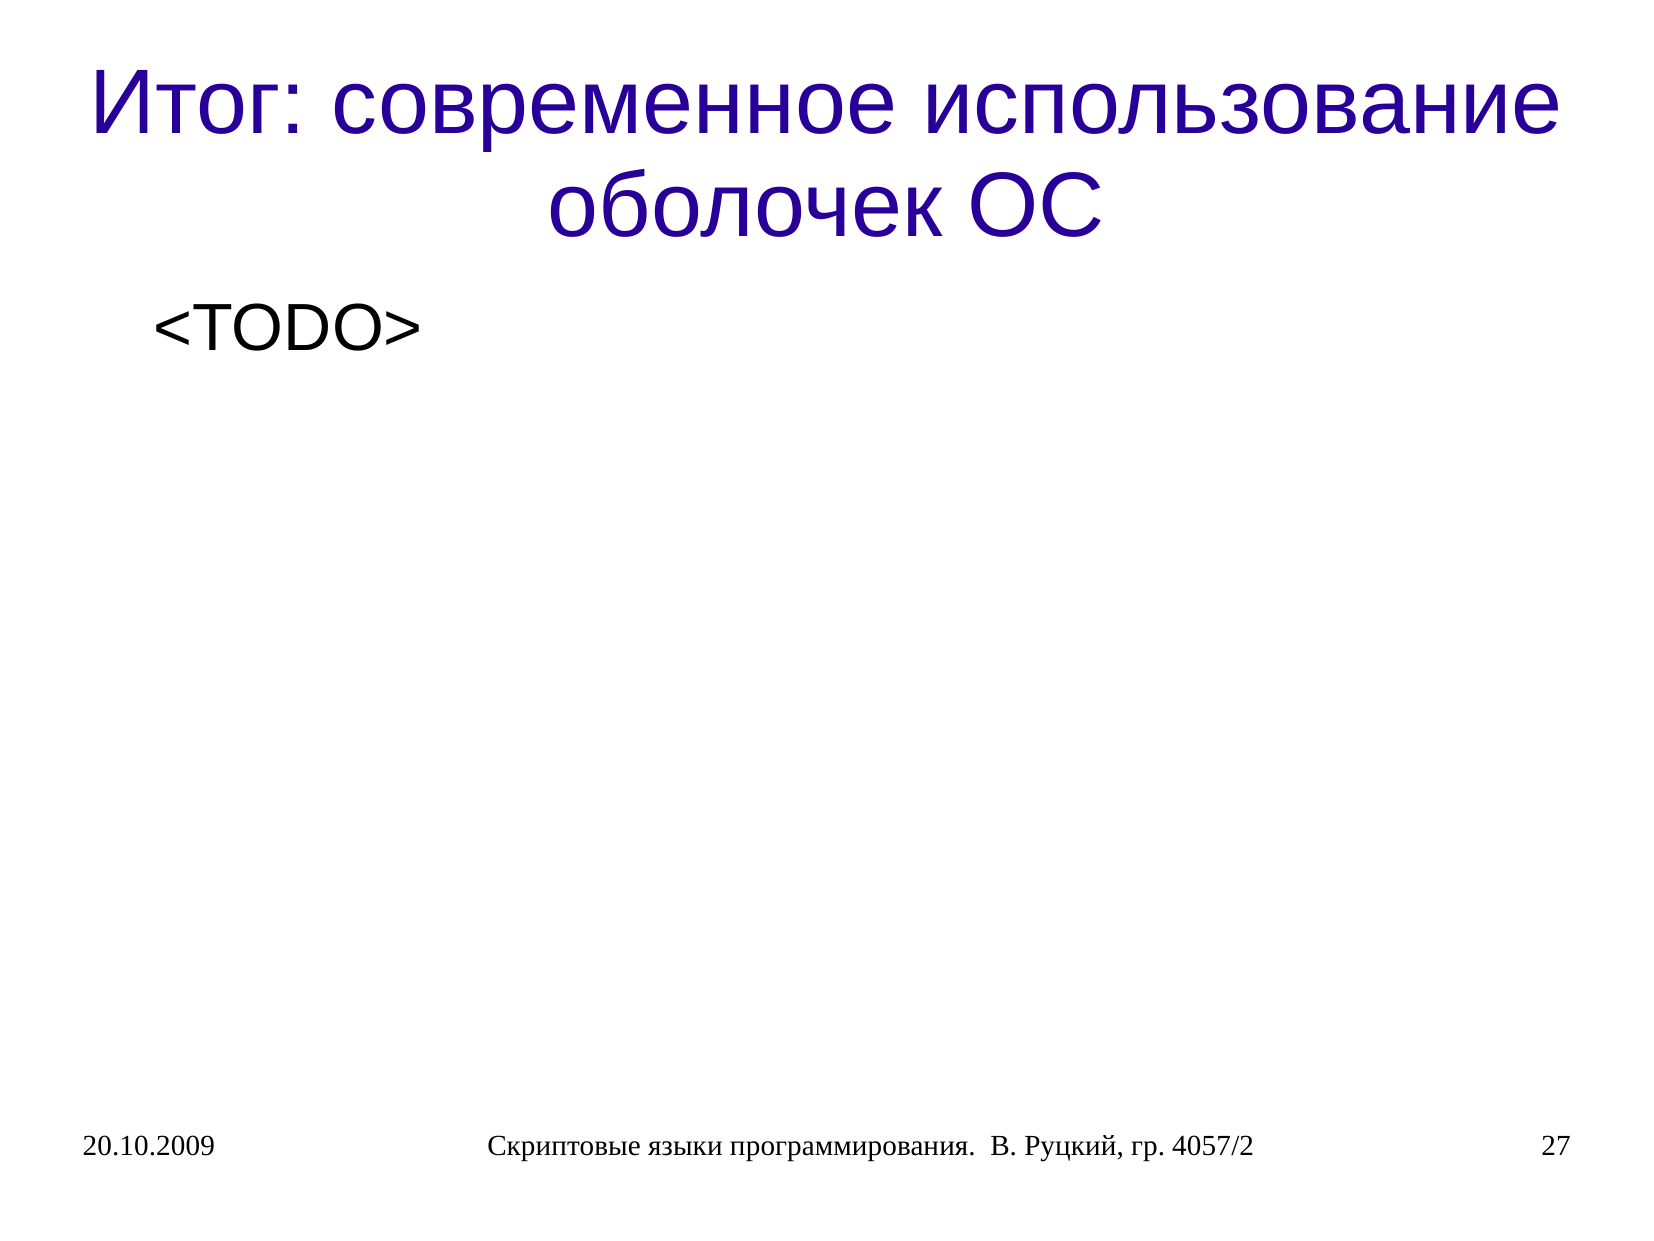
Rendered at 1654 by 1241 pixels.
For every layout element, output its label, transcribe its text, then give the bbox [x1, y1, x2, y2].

list [82, 290, 1571, 1109]
title Итог: современное использование оболочек ОС [82, 50, 1571, 256]
